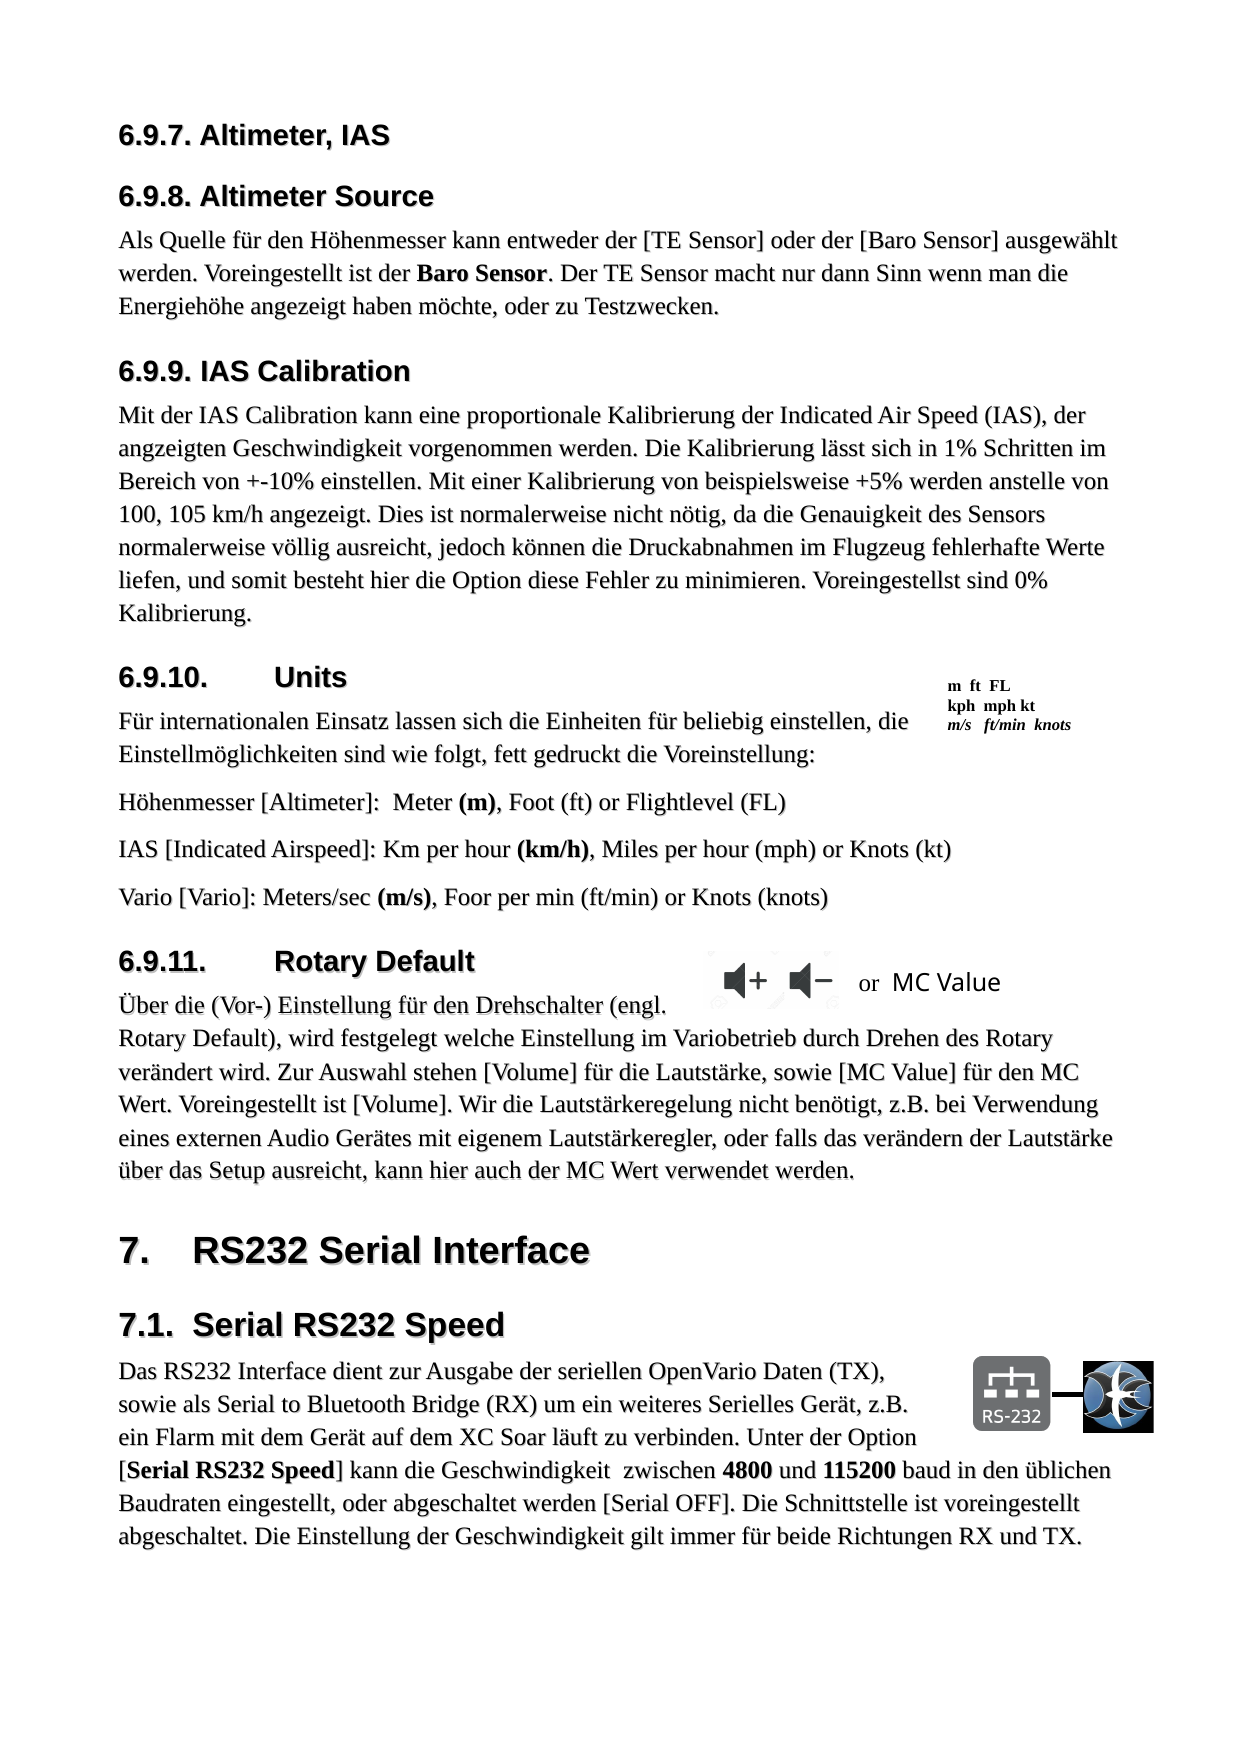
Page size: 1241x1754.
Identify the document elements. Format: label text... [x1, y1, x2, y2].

text IAS [Indicated Airspeed]: Km per hour (km/h), Miles per hour (mph) or Knots (kt) [118, 834, 1122, 863]
subtitle Units [118, 660, 1122, 694]
text Über die (Vor-) Einstellung für den Drehschalter (engl. Rotary Default), wird festgelegt welche Einstellung im Variobetrieb durch Drehen des Rotary verändert wird. Zur Auswahl stehen [Volume] für die Lautstärke, sowie [MC Value] für den MC Wert. Voreingestellt ist [Volume]. Wir die Lautstärkeregelung nicht benötigt, z.B. bei Verwendung eines externen Audio Gerätes mit eigenem Lautstärkeregler, oder falls das verändern der Lautstärke über das Setup ausreicht, kann hier auch der MC Wert verwendet werden. [118, 991, 1122, 1184]
subtitle Altimeter, IAS [118, 118, 1122, 152]
subtitle Serial RS232 Speed [118, 1305, 1122, 1344]
picture [1083, 1361, 1154, 1433]
text Das RS232 Interface dient zur Ausgabe der seriellen OpenVario Daten (TX), sowie als Serial to Bluetooth Bridge (RX) um ein weiteres Serielles Gerät, z.B. ein Flarm mit dem Gerät auf dem XC Soar läuft zu verbinden. Unter der Option [Serial RS232 Speed] kann die Geschwindigkeit zwischen 4800 und 115200 baud in den üblichen Baudraten eingestellt, oder abgeschaltet werden [Serial OFF]. Die Schnittstelle ist voreingestellt abgeschaltet. Die Einstellung der Geschwindigkeit gilt immer für beide Richtungen RX und TX. [118, 1356, 1122, 1550]
text Als Quelle für den Höhenmesser kann entweder der [TE Sensor] oder der [Baro Sensor] ausgewählt werden. Voreingestellt ist der Baro Sensor. Der TE Sensor macht nur dann Sinn wenn man die Energiehöhe angezeigt haben möchte, oder zu Testzwecken. [118, 225, 1122, 320]
subtitle IAS Calibration [118, 353, 1122, 387]
text Mit der IAS Calibration kann eine proportionale Kalibrierung der Indicated Air Speed (IAS), der angzeigten Geschwindigkeit vorgenommen werden. Die Kalibrierung lässt sich in 1% Schritten im Bereich von +-10% einstellen. Mit einer Kalibrierung von beispielsweise +5% werden anstelle von 100, 105 km/h angezeigt. Dies ist normalerweise nicht nötig, da die Genauigkeit des Sensors normalerweise völlig ausreicht, jedoch können die Druckabnahmen im Flugzeug fehlerhafte Werte liefen, und somit besteht hier die Option diese Fehler zu minimieren. Voreingestellst sind 0% Kalibrierung. [118, 400, 1122, 627]
subtitle Rotary Default [118, 944, 1122, 978]
subtitle Altimeter Source [118, 179, 1122, 213]
text Vario [Vario]: Meters/sec (m/s), Foor per min (ft/min) or Knots (knots) [118, 882, 1122, 911]
picture [702, 951, 840, 1009]
picture [970, 1356, 1053, 1431]
text Höhenmesser [Altimeter]: Meter (m), Foot (ft) or Flightlevel (FL) [118, 787, 1122, 816]
subtitle RS232 Serial Interface [118, 1228, 1122, 1272]
text Für internationalen Einsatz lassen sich die Einheiten für beliebig einstellen, die Einstellmöglichkeiten sind wie folgt, fett gedruckt die Voreinstellung: [118, 706, 1122, 768]
